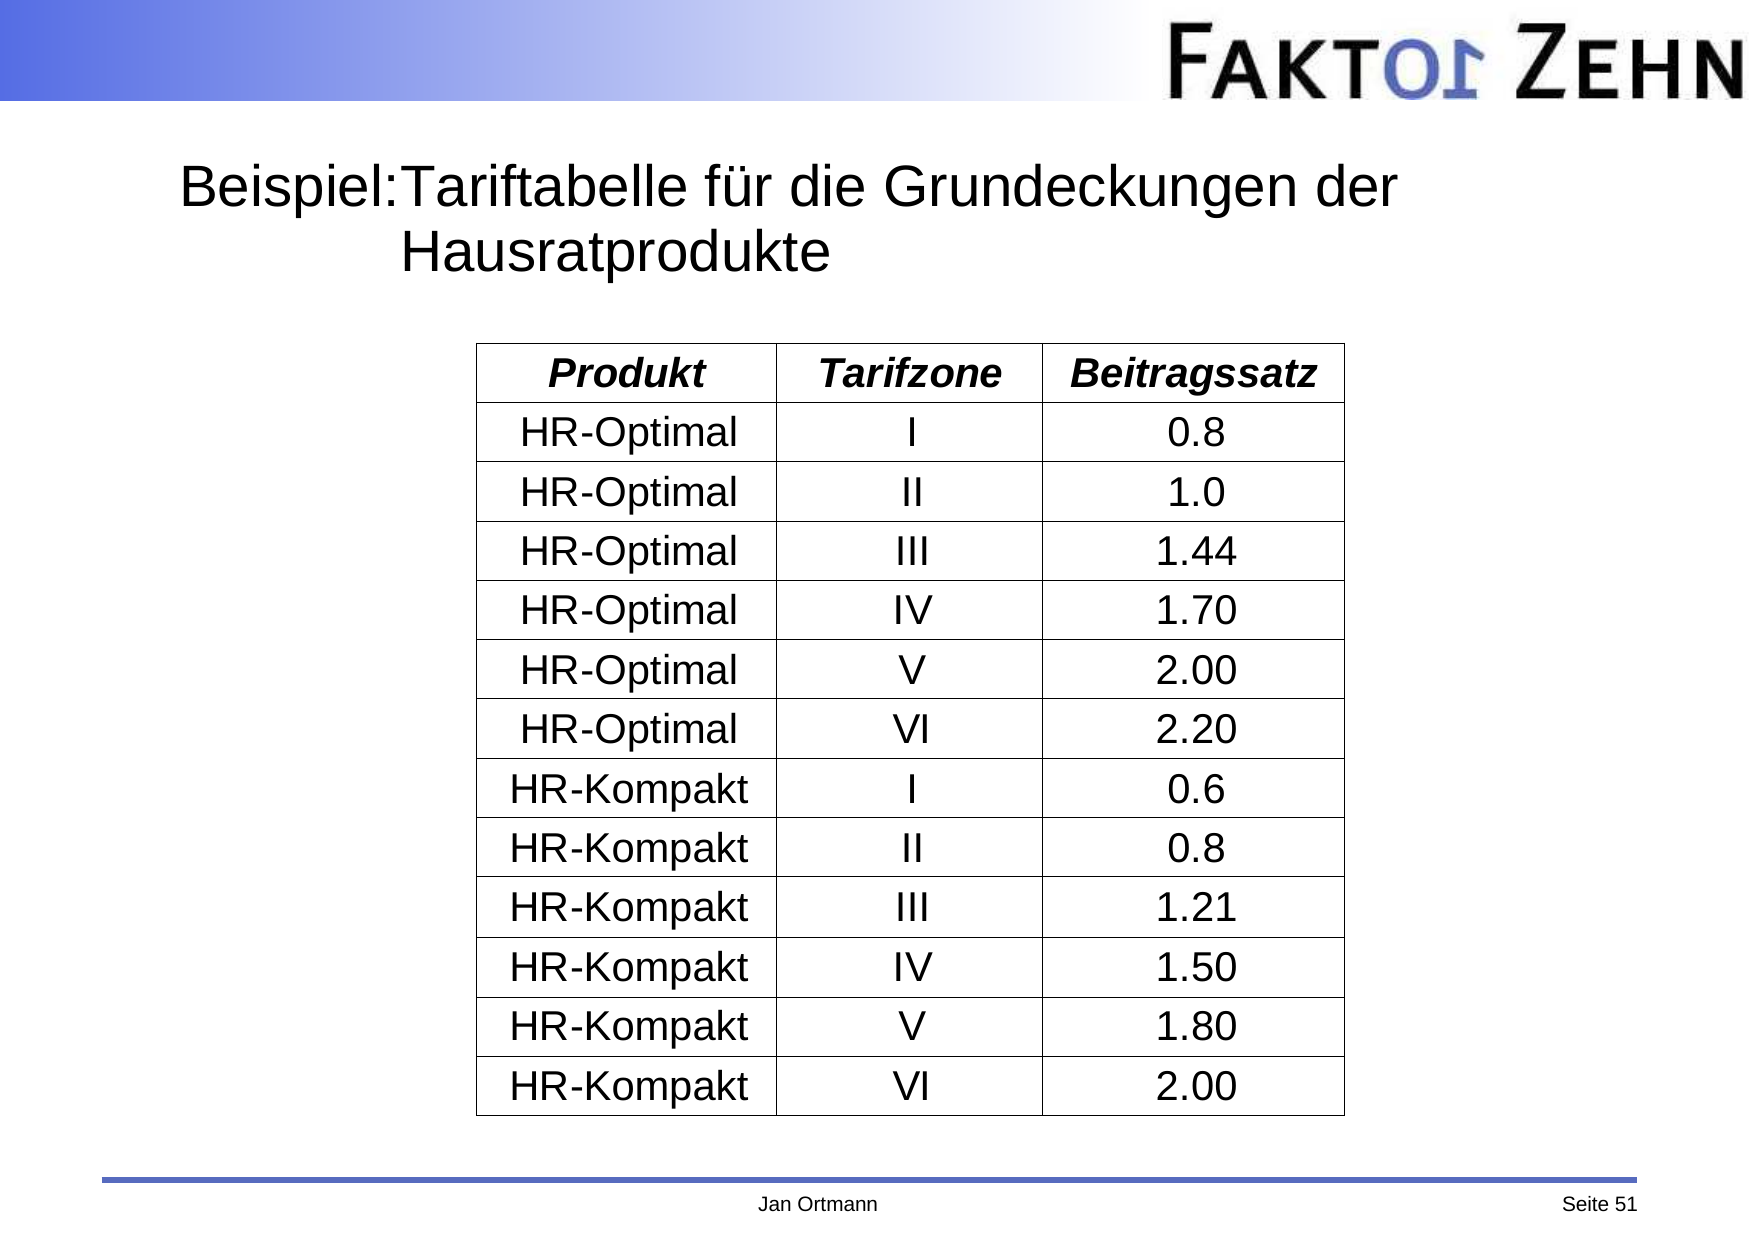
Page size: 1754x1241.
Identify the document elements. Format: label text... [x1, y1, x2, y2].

title Beispiel: Tariftabelle für die Grundeckungen der Hausratprodukte [179, 142, 1576, 296]
chart [198, 342, 1497, 1167]
picture [1162, 7, 1752, 100]
